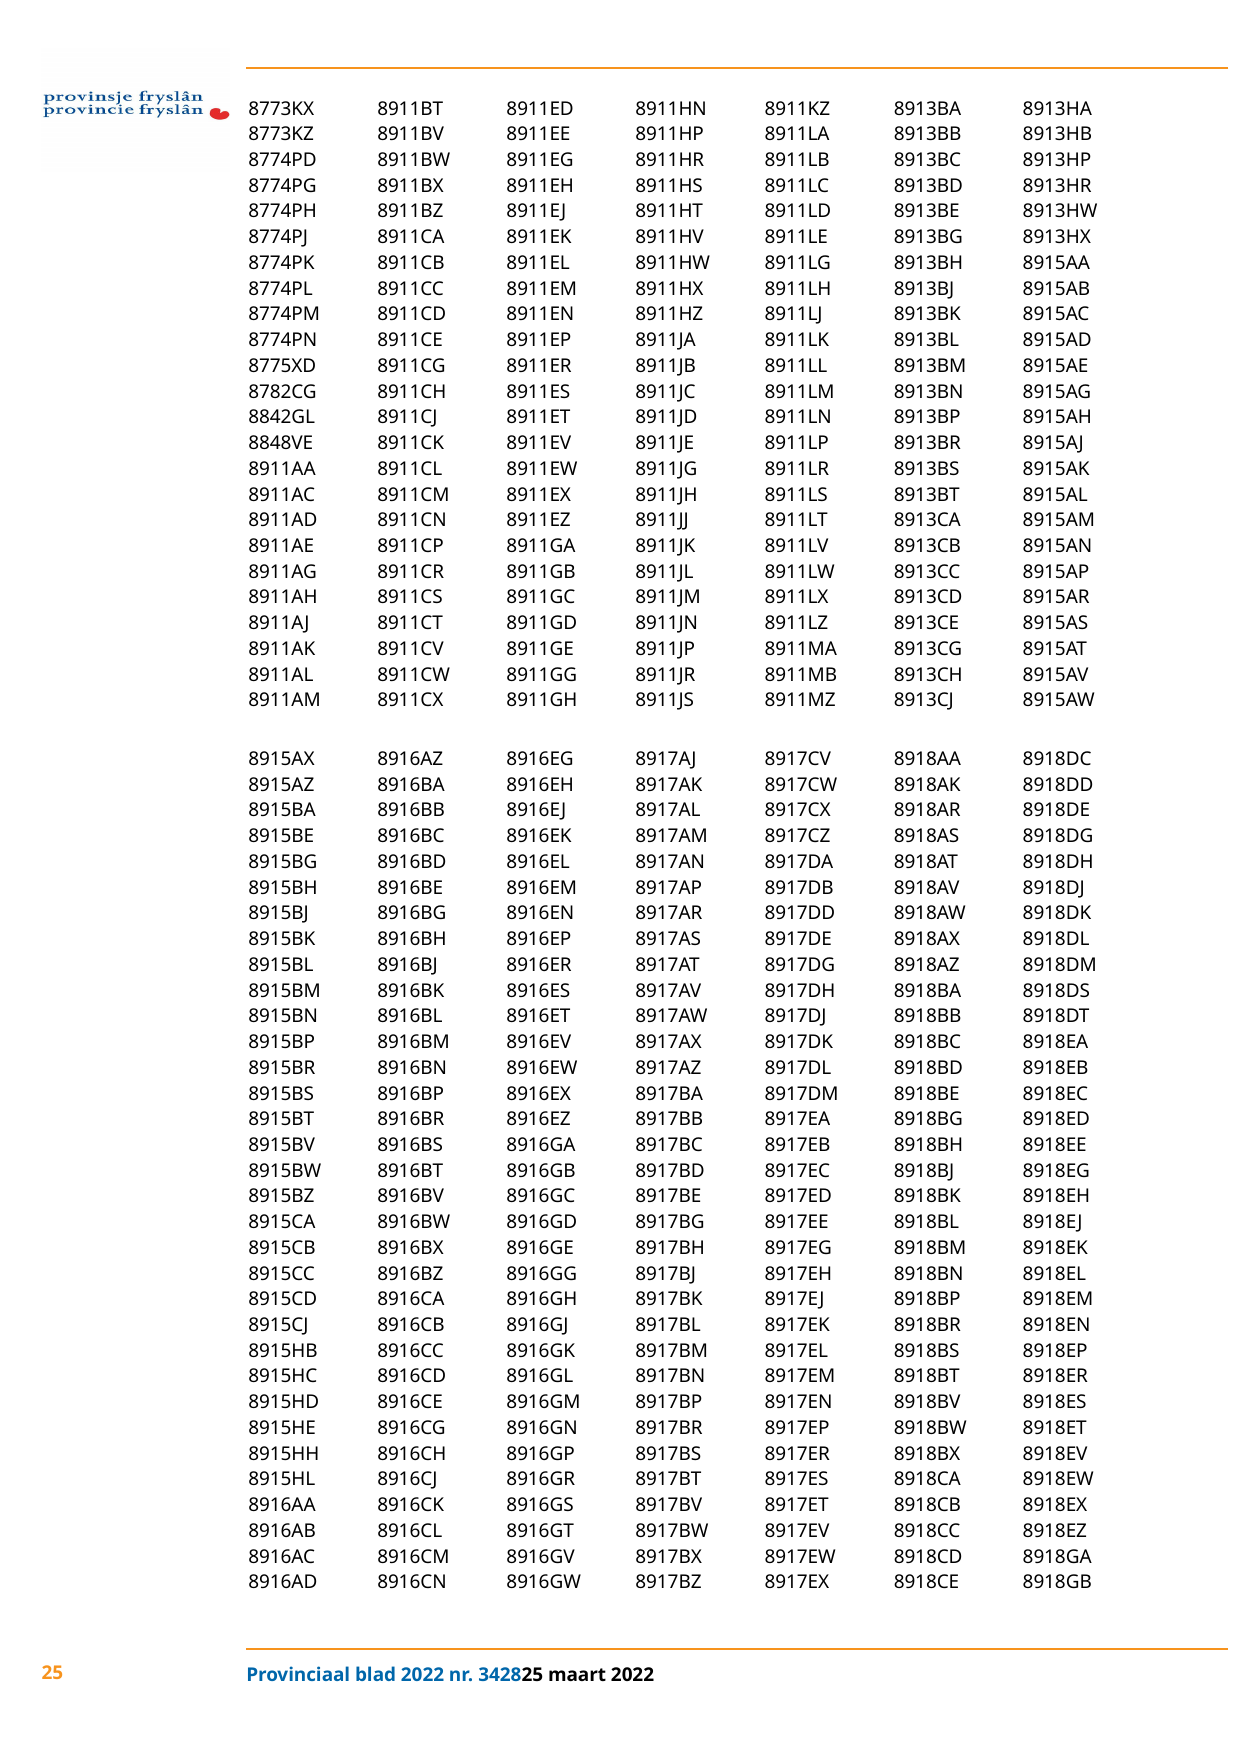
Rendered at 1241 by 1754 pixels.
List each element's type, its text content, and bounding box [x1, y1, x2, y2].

table_cell 8918BK [894, 1183, 1022, 1208]
table_cell 8911JB [635, 352, 764, 378]
table_cell 8918BA [894, 977, 1022, 1002]
table_cell 8911CX [377, 687, 506, 712]
table_cell 8917AZ [635, 1054, 764, 1080]
table_cell 8911EK [506, 224, 635, 249]
table_cell 8917EV [764, 1517, 893, 1543]
table_cell 8911LC [764, 172, 893, 198]
table_cell 8913BE [894, 198, 1022, 223]
table_cell 8917EN [764, 1389, 893, 1414]
table_cell 8911CG [377, 352, 506, 378]
table_cell 8917DL [764, 1054, 893, 1080]
table_cell 8917BJ [635, 1260, 764, 1286]
table_cell 8918GA [1023, 1543, 1152, 1568]
table_cell 8915AR [1023, 584, 1152, 609]
table_cell 8916CC [377, 1337, 506, 1363]
table_cell 8911JS [635, 687, 764, 712]
table_cell 8915BE [248, 823, 377, 848]
table_cell 8915CB [248, 1234, 377, 1260]
table_cell 8917AN [635, 848, 764, 874]
table_cell 8918EK [1023, 1234, 1152, 1260]
table_cell 8913BH [894, 249, 1022, 275]
table_cell 8915BK [248, 925, 377, 951]
table_cell 8916GW [506, 1569, 635, 1594]
table_cell 8913BD [894, 172, 1022, 198]
table_cell 8916AA [248, 1491, 377, 1517]
table_cell 8918CC [894, 1517, 1022, 1543]
table_cell 8911LD [764, 198, 893, 223]
table_cell 8916EN [506, 900, 635, 925]
table_cell 8911EM [506, 275, 635, 301]
table_cell 8911LK [764, 326, 893, 352]
table_cell 8917EH [764, 1260, 893, 1286]
table_cell 8918AZ [894, 951, 1022, 977]
table_cell 8918BN [894, 1260, 1022, 1286]
table_cell 8911KZ [764, 95, 893, 121]
table_cell 8916AB [248, 1517, 377, 1543]
table_cell 8916CA [377, 1286, 506, 1311]
table_cell 8911CA [377, 224, 506, 249]
table_cell 8913BJ [894, 275, 1022, 301]
table_cell 8916CN [377, 1569, 506, 1594]
table_cell 8918BC [894, 1028, 1022, 1054]
table_cell 8918DT [1023, 1003, 1152, 1028]
table_cell 8918CD [894, 1543, 1022, 1568]
table_cell 8917DH [764, 977, 893, 1002]
table_cell 8918BV [894, 1389, 1022, 1414]
table_cell 8915AA [1023, 249, 1152, 275]
table_cell 8917BE [635, 1183, 764, 1208]
table_cell 8915BS [248, 1080, 377, 1105]
table_cell 8915AP [1023, 558, 1152, 584]
table_cell 8913HR [1023, 172, 1152, 198]
table_cell 8911JE [635, 429, 764, 455]
table_cell 8917BR [635, 1414, 764, 1440]
table_cell 8916BC [377, 823, 506, 848]
table_cell 8917BD [635, 1157, 764, 1183]
table_cell 8917BS [635, 1440, 764, 1466]
table_cell 8911AL [248, 661, 377, 687]
table_cell 8911JK [635, 532, 764, 558]
table_cell 8915BJ [248, 900, 377, 925]
table_cell 8915AK [1023, 455, 1152, 481]
table_header 8918DC [1023, 745, 1152, 771]
table_cell 8917EG [764, 1234, 893, 1260]
table_cell 8915AE [1023, 352, 1152, 378]
table_cell 8911GB [506, 558, 635, 584]
table_cell 8911LW [764, 558, 893, 584]
table_cell 8917EC [764, 1157, 893, 1183]
table_cell 8916BD [377, 848, 506, 874]
table_cell 8918GB [1023, 1569, 1152, 1594]
table_cell 8918BX [894, 1440, 1022, 1466]
table_cell 8911HR [635, 146, 764, 172]
table_cell 8916GT [506, 1517, 635, 1543]
table_cell 8916GP [506, 1440, 635, 1466]
table_cell 8918EL [1023, 1260, 1152, 1286]
table_cell 8911LA [764, 121, 893, 146]
table_cell 8917BC [635, 1131, 764, 1157]
table_cell 8916BP [377, 1080, 506, 1105]
table_cell 8911CH [377, 378, 506, 403]
table_cell 8916GG [506, 1260, 635, 1286]
table_cell 8917CZ [764, 823, 893, 848]
table_cell 8918BM [894, 1234, 1022, 1260]
table_cell 8918AS [894, 823, 1022, 848]
table_cell 8911JM [635, 584, 764, 609]
table_cell 8916BH [377, 925, 506, 951]
table_cell 8918AW [894, 900, 1022, 925]
table_cell 8916GD [506, 1208, 635, 1234]
table_cell 8911LP [764, 429, 893, 455]
table_cell 8911LR [764, 455, 893, 481]
table_cell 8911GD [506, 609, 635, 635]
table_cell 8911BZ [377, 198, 506, 223]
table_cell 8917ED [764, 1183, 893, 1208]
table_cell 8916BK [377, 977, 506, 1002]
table_cell 8916BR [377, 1105, 506, 1131]
table_cell 8915AT [1023, 635, 1152, 661]
table_cell 8911CE [377, 326, 506, 352]
table_cell 8915BZ [248, 1183, 377, 1208]
table_header 8916EG [506, 745, 635, 771]
table_cell 8911AK [248, 635, 377, 661]
table_cell 8911GC [506, 584, 635, 609]
table_cell 8911AD [248, 506, 377, 532]
table_cell 8916BX [377, 1234, 506, 1260]
table_cell 8913CH [894, 661, 1022, 687]
table_cell 8917AL [635, 797, 764, 822]
table_cell 8917EP [764, 1414, 893, 1440]
table_cell 8782CG [248, 378, 377, 403]
table_cell 8774PD [248, 146, 377, 172]
table_cell 8918BP [894, 1286, 1022, 1311]
table_cell 8911CD [377, 301, 506, 326]
table_cell 8917AK [635, 771, 764, 797]
table_cell 8917EE [764, 1208, 893, 1234]
table_cell 8911ES [506, 378, 635, 403]
table_cell 8911EL [506, 249, 635, 275]
table_cell 8918EH [1023, 1183, 1152, 1208]
table_cell 8915AZ [248, 771, 377, 797]
table_cell 8917BA [635, 1080, 764, 1105]
table_cell 8917DJ [764, 1003, 893, 1028]
table_cell 8913BP [894, 404, 1022, 429]
table_cell 8918EV [1023, 1440, 1152, 1466]
table_cell 8918EW [1023, 1466, 1152, 1491]
table_cell 8911EP [506, 326, 635, 352]
table_cell 8911MB [764, 661, 893, 687]
table_cell 8918BL [894, 1208, 1022, 1234]
table_cell 8913BG [894, 224, 1022, 249]
table_cell 8918ED [1023, 1105, 1152, 1131]
table_cell 8916BL [377, 1003, 506, 1028]
table_cell 8911HV [635, 224, 764, 249]
table_cell 8911LL [764, 352, 893, 378]
table_cell 8916CM [377, 1543, 506, 1568]
table_cell 8917DG [764, 951, 893, 977]
table_cell 8911JR [635, 661, 764, 687]
table_cell 8918EC [1023, 1080, 1152, 1105]
table_cell 8774PM [248, 301, 377, 326]
table_header 8918AA [894, 745, 1022, 771]
table_cell 8913CC [894, 558, 1022, 584]
table_cell 8917DB [764, 874, 893, 899]
table_cell 8918BR [894, 1311, 1022, 1337]
table_cell 8916BS [377, 1131, 506, 1157]
table_cell 8913BR [894, 429, 1022, 455]
table_cell 8911HZ [635, 301, 764, 326]
table_cell 8774PL [248, 275, 377, 301]
table_cell 8917EB [764, 1131, 893, 1157]
table_cell 8918BW [894, 1414, 1022, 1440]
table_cell 8918EP [1023, 1337, 1152, 1363]
table_cell 8774PG [248, 172, 377, 198]
table_cell 8773KX [248, 95, 377, 121]
table_cell 8916GS [506, 1491, 635, 1517]
table_cell 8911CT [377, 609, 506, 635]
table_cell 8911BT [377, 95, 506, 121]
table_cell 8916GK [506, 1337, 635, 1363]
table_cell 8917BZ [635, 1569, 764, 1594]
table_cell 8911LM [764, 378, 893, 403]
table_cell 8918BD [894, 1054, 1022, 1080]
table_cell 8916EM [506, 874, 635, 899]
table_cell 8917AT [635, 951, 764, 977]
table_cell 8917DK [764, 1028, 893, 1054]
table_cell 8917AV [635, 977, 764, 1002]
table_cell 8915BR [248, 1054, 377, 1080]
table_cell 8911LZ [764, 609, 893, 635]
table_cell 8911AG [248, 558, 377, 584]
table_cell 8916BM [377, 1028, 506, 1054]
table_cell 8911EX [506, 481, 635, 506]
table_cell 8916EX [506, 1080, 635, 1105]
table_cell 8913CA [894, 506, 1022, 532]
table_cell 8911CN [377, 506, 506, 532]
table_cell 8911CW [377, 661, 506, 687]
table_cell 8917BH [635, 1234, 764, 1260]
table_cell 8916GV [506, 1543, 635, 1568]
table_cell 8911LV [764, 532, 893, 558]
table_cell 8918EE [1023, 1131, 1152, 1157]
table_cell 8911CL [377, 455, 506, 481]
table_header 8915AX [248, 745, 377, 771]
table_cell 8918ER [1023, 1363, 1152, 1388]
table_cell 8918EM [1023, 1286, 1152, 1311]
table_cell 8911GA [506, 532, 635, 558]
table_cell 8918AR [894, 797, 1022, 822]
table_cell 8911CR [377, 558, 506, 584]
table_cell 8915BT [248, 1105, 377, 1131]
table_cell 8911HN [635, 95, 764, 121]
table_cell 8918DM [1023, 951, 1152, 977]
table_cell 8916BE [377, 874, 506, 899]
table_cell 8918BJ [894, 1157, 1022, 1183]
table_cell 8911EZ [506, 506, 635, 532]
table_cell 8918DH [1023, 848, 1152, 874]
table_cell 8911CJ [377, 404, 506, 429]
table_cell 8911JG [635, 455, 764, 481]
table_cell 8915BG [248, 848, 377, 874]
table_cell 8916EK [506, 823, 635, 848]
table_cell 8916BB [377, 797, 506, 822]
table_cell 8915AN [1023, 532, 1152, 558]
table_cell 8848VE [248, 429, 377, 455]
table_cell 8918AX [894, 925, 1022, 951]
table_cell 8916CK [377, 1491, 506, 1517]
table_cell 8917EA [764, 1105, 893, 1131]
table_cell 8911AC [248, 481, 377, 506]
picture [41, 47, 231, 172]
table_cell 8917BP [635, 1389, 764, 1414]
table_cell 8918AT [894, 848, 1022, 874]
table_cell 8915BL [248, 951, 377, 977]
table_cell 8774PK [248, 249, 377, 275]
table_cell 8918EN [1023, 1311, 1152, 1337]
table_cell 8911EE [506, 121, 635, 146]
table_cell 8911HX [635, 275, 764, 301]
table_cell 8917BX [635, 1543, 764, 1568]
table_cell 8915CD [248, 1286, 377, 1311]
table_cell 8915CJ [248, 1311, 377, 1337]
table_cell 8918EG [1023, 1157, 1152, 1183]
table_cell 8916CE [377, 1389, 506, 1414]
table_cell 8911LN [764, 404, 893, 429]
table_cell 8916GM [506, 1389, 635, 1414]
table_cell 8917EK [764, 1311, 893, 1337]
table_cell 8918CA [894, 1466, 1022, 1491]
table_cell 8915HC [248, 1363, 377, 1388]
table_cell 8918AK [894, 771, 1022, 797]
table_cell 8918DL [1023, 925, 1152, 951]
table_cell 8918BT [894, 1363, 1022, 1388]
table_cell 8916GB [506, 1157, 635, 1183]
table_cell 8916GR [506, 1466, 635, 1491]
table_cell 8916EZ [506, 1105, 635, 1131]
table_cell 8915AL [1023, 481, 1152, 506]
table_cell 8911JA [635, 326, 764, 352]
table_cell 8918BH [894, 1131, 1022, 1157]
table_cell 8916GC [506, 1183, 635, 1208]
table_cell 8913CB [894, 532, 1022, 558]
table_cell 8915BP [248, 1028, 377, 1054]
table_cell 8915BN [248, 1003, 377, 1028]
table_cell 8911JN [635, 609, 764, 635]
table_cell 8918EA [1023, 1028, 1152, 1054]
table_cell 8915CA [248, 1208, 377, 1234]
table_cell 8913BS [894, 455, 1022, 481]
table_cell 8913BA [894, 95, 1022, 121]
table_cell 8911JL [635, 558, 764, 584]
table_cell 8915HD [248, 1389, 377, 1414]
table_cell 8918BE [894, 1080, 1022, 1105]
table_cell 8911LH [764, 275, 893, 301]
table_cell 8916AC [248, 1543, 377, 1568]
table_cell 8916EJ [506, 797, 635, 822]
table_cell 8917BL [635, 1311, 764, 1337]
table_cell 8915HB [248, 1337, 377, 1363]
table_cell 8911ED [506, 95, 635, 121]
table_cell 8917EJ [764, 1286, 893, 1311]
table_cell 8915AG [1023, 378, 1152, 403]
table_header 8917AJ [635, 745, 764, 771]
table_cell 8917DM [764, 1080, 893, 1105]
table_cell 8911CK [377, 429, 506, 455]
table_cell 8911AH [248, 584, 377, 609]
table_cell 8913HX [1023, 224, 1152, 249]
table_cell 8918DE [1023, 797, 1152, 822]
table_cell 8918AV [894, 874, 1022, 899]
table_cell 8917DD [764, 900, 893, 925]
table_cell 8913HW [1023, 198, 1152, 223]
table_cell 8916BW [377, 1208, 506, 1234]
table_cell 8918DS [1023, 977, 1152, 1002]
table_cell 8916CB [377, 1311, 506, 1337]
table_cell 8918ET [1023, 1414, 1152, 1440]
table_cell 8917BM [635, 1337, 764, 1363]
table_cell 8911BV [377, 121, 506, 146]
table_cell 8918DK [1023, 900, 1152, 925]
table_cell 8915HE [248, 1414, 377, 1440]
table_cell 8916AD [248, 1569, 377, 1594]
table_cell 8915BV [248, 1131, 377, 1157]
table_cell 8915AM [1023, 506, 1152, 532]
table_cell 8917BN [635, 1363, 764, 1388]
table_cell 8915HL [248, 1466, 377, 1491]
table_cell 8911CV [377, 635, 506, 661]
table_cell 8911LJ [764, 301, 893, 326]
table_cell 8913CE [894, 609, 1022, 635]
table_cell 8911AM [248, 687, 377, 712]
table_cell 8911HP [635, 121, 764, 146]
table_cell 8774PH [248, 198, 377, 223]
table_cell 8913HA [1023, 95, 1152, 121]
table_cell 8911AJ [248, 609, 377, 635]
table_cell 8911ET [506, 404, 635, 429]
table_cell 8911EN [506, 301, 635, 326]
table_cell 8917AW [635, 1003, 764, 1028]
table_cell 8913BB [894, 121, 1022, 146]
table_cell 8911LT [764, 506, 893, 532]
table_cell 8916CL [377, 1517, 506, 1543]
table_cell 8911BX [377, 172, 506, 198]
table_cell 8775XD [248, 352, 377, 378]
table_cell 8913BL [894, 326, 1022, 352]
table_cell 8911ER [506, 352, 635, 378]
table_cell 8918DJ [1023, 874, 1152, 899]
table_cell 8911LG [764, 249, 893, 275]
table_cell 8911AE [248, 532, 377, 558]
table_cell 8916GH [506, 1286, 635, 1311]
table_cell 8916EH [506, 771, 635, 797]
table_cell 8911EJ [506, 198, 635, 223]
table_cell 8916BT [377, 1157, 506, 1183]
table_cell 8917EM [764, 1363, 893, 1388]
table_cell 8911CP [377, 532, 506, 558]
table_header 8916AZ [377, 745, 506, 771]
table_cell 8911LE [764, 224, 893, 249]
table_cell 8915AS [1023, 609, 1152, 635]
table_cell 8911JH [635, 481, 764, 506]
table_cell 8916EP [506, 925, 635, 951]
table_cell 8916ET [506, 1003, 635, 1028]
table_cell 8915AH [1023, 404, 1152, 429]
table_cell 8917BK [635, 1286, 764, 1311]
table_cell 8916GJ [506, 1311, 635, 1337]
table_cell 8911CS [377, 584, 506, 609]
table_cell 8917AS [635, 925, 764, 951]
table_cell 8917BB [635, 1105, 764, 1131]
table_cell 8911EW [506, 455, 635, 481]
table_cell 8915BW [248, 1157, 377, 1183]
table_cell 8913BM [894, 352, 1022, 378]
table_cell 8917BT [635, 1466, 764, 1491]
table_cell 8915AB [1023, 275, 1152, 301]
table_cell 8916CD [377, 1363, 506, 1388]
table_cell 8911AA [248, 455, 377, 481]
table_cell 8917AP [635, 874, 764, 899]
table_cell 8915HH [248, 1440, 377, 1466]
table_cell 8911JD [635, 404, 764, 429]
table_cell 8918CB [894, 1491, 1022, 1517]
table_cell 8918ES [1023, 1389, 1152, 1414]
table_cell 8916CH [377, 1440, 506, 1466]
table_cell 8913BC [894, 146, 1022, 172]
table_cell 8918DD [1023, 771, 1152, 797]
table_cell 8911GE [506, 635, 635, 661]
table_cell 8916BV [377, 1183, 506, 1208]
table_cell 8917EL [764, 1337, 893, 1363]
table_cell 8916ER [506, 951, 635, 977]
table_cell 8774PJ [248, 224, 377, 249]
table_cell 8911MZ [764, 687, 893, 712]
table_cell 8911MA [764, 635, 893, 661]
table_cell 8915AV [1023, 661, 1152, 687]
table_cell 8918BG [894, 1105, 1022, 1131]
table_cell 8842GL [248, 404, 377, 429]
table_cell 8911LB [764, 146, 893, 172]
table_cell 8911EG [506, 146, 635, 172]
table_header 8917CV [764, 745, 893, 771]
table_cell 8916BZ [377, 1260, 506, 1286]
table_cell 8911EH [506, 172, 635, 198]
table_cell 8917DE [764, 925, 893, 951]
table_cell 8916GE [506, 1234, 635, 1260]
table_cell 8773KZ [248, 121, 377, 146]
table_cell 8911EV [506, 429, 635, 455]
table_cell 8774PN [248, 326, 377, 352]
table_cell 8911HS [635, 172, 764, 198]
table_cell 8915BH [248, 874, 377, 899]
table_cell 8911LS [764, 481, 893, 506]
table_cell 8917BV [635, 1491, 764, 1517]
table_cell 8918EZ [1023, 1517, 1152, 1543]
table_cell 8917BW [635, 1517, 764, 1543]
table_cell 8915BM [248, 977, 377, 1002]
table_cell 8917ES [764, 1466, 893, 1491]
table_cell 8917CW [764, 771, 893, 797]
table_cell 8916ES [506, 977, 635, 1002]
table_cell 8916CG [377, 1414, 506, 1440]
table_cell 8917ET [764, 1491, 893, 1517]
table_cell 8917AR [635, 900, 764, 925]
table_cell 8911CM [377, 481, 506, 506]
table_cell 8917CX [764, 797, 893, 822]
table_cell 8918EJ [1023, 1208, 1152, 1234]
table_cell 8917EW [764, 1543, 893, 1568]
table_cell 8917DA [764, 848, 893, 874]
table_cell 8911JP [635, 635, 764, 661]
table_cell 8911HW [635, 249, 764, 275]
table_cell 8916EW [506, 1054, 635, 1080]
table_cell 8911CC [377, 275, 506, 301]
table_cell 8913CD [894, 584, 1022, 609]
table_cell 8911GH [506, 687, 635, 712]
table_cell 8918EX [1023, 1491, 1152, 1517]
table_cell 8911CB [377, 249, 506, 275]
table_cell 8913CJ [894, 687, 1022, 712]
table_cell 8917EX [764, 1569, 893, 1594]
table_cell 8915AD [1023, 326, 1152, 352]
table_cell 8915CC [248, 1260, 377, 1286]
table_cell 8916EV [506, 1028, 635, 1054]
table_cell 8917ER [764, 1440, 893, 1466]
table_cell 8916GA [506, 1131, 635, 1157]
table_cell 8915BA [248, 797, 377, 822]
table_cell 8918BS [894, 1337, 1022, 1363]
table_cell 8913BN [894, 378, 1022, 403]
table_cell 8911JJ [635, 506, 764, 532]
table_cell 8911JC [635, 378, 764, 403]
table_cell 8913BT [894, 481, 1022, 506]
table_cell 8917AX [635, 1028, 764, 1054]
table_cell 8911HT [635, 198, 764, 223]
table_cell 8918CE [894, 1569, 1022, 1594]
table_cell 8917BG [635, 1208, 764, 1234]
table_cell 8916BN [377, 1054, 506, 1080]
table_cell 8913HB [1023, 121, 1152, 146]
table_cell 8913BK [894, 301, 1022, 326]
table_cell 8916BG [377, 900, 506, 925]
table_cell 8917AM [635, 823, 764, 848]
table_cell 8911GG [506, 661, 635, 687]
table_cell 8916CJ [377, 1466, 506, 1491]
table_cell 8916GL [506, 1363, 635, 1388]
table_cell 8913HP [1023, 146, 1152, 172]
table_cell 8918BB [894, 1003, 1022, 1028]
table_cell 8915AJ [1023, 429, 1152, 455]
table_cell 8918EB [1023, 1054, 1152, 1080]
table_cell 8916BJ [377, 951, 506, 977]
table_cell 8915AC [1023, 301, 1152, 326]
table_cell 8916BA [377, 771, 506, 797]
table_cell 8911BW [377, 146, 506, 172]
table_cell 8913CG [894, 635, 1022, 661]
table_cell 8915AW [1023, 687, 1152, 712]
table_cell 8911LX [764, 584, 893, 609]
table_cell 8918DG [1023, 823, 1152, 848]
table_cell 8916GN [506, 1414, 635, 1440]
table_cell 8916EL [506, 848, 635, 874]
